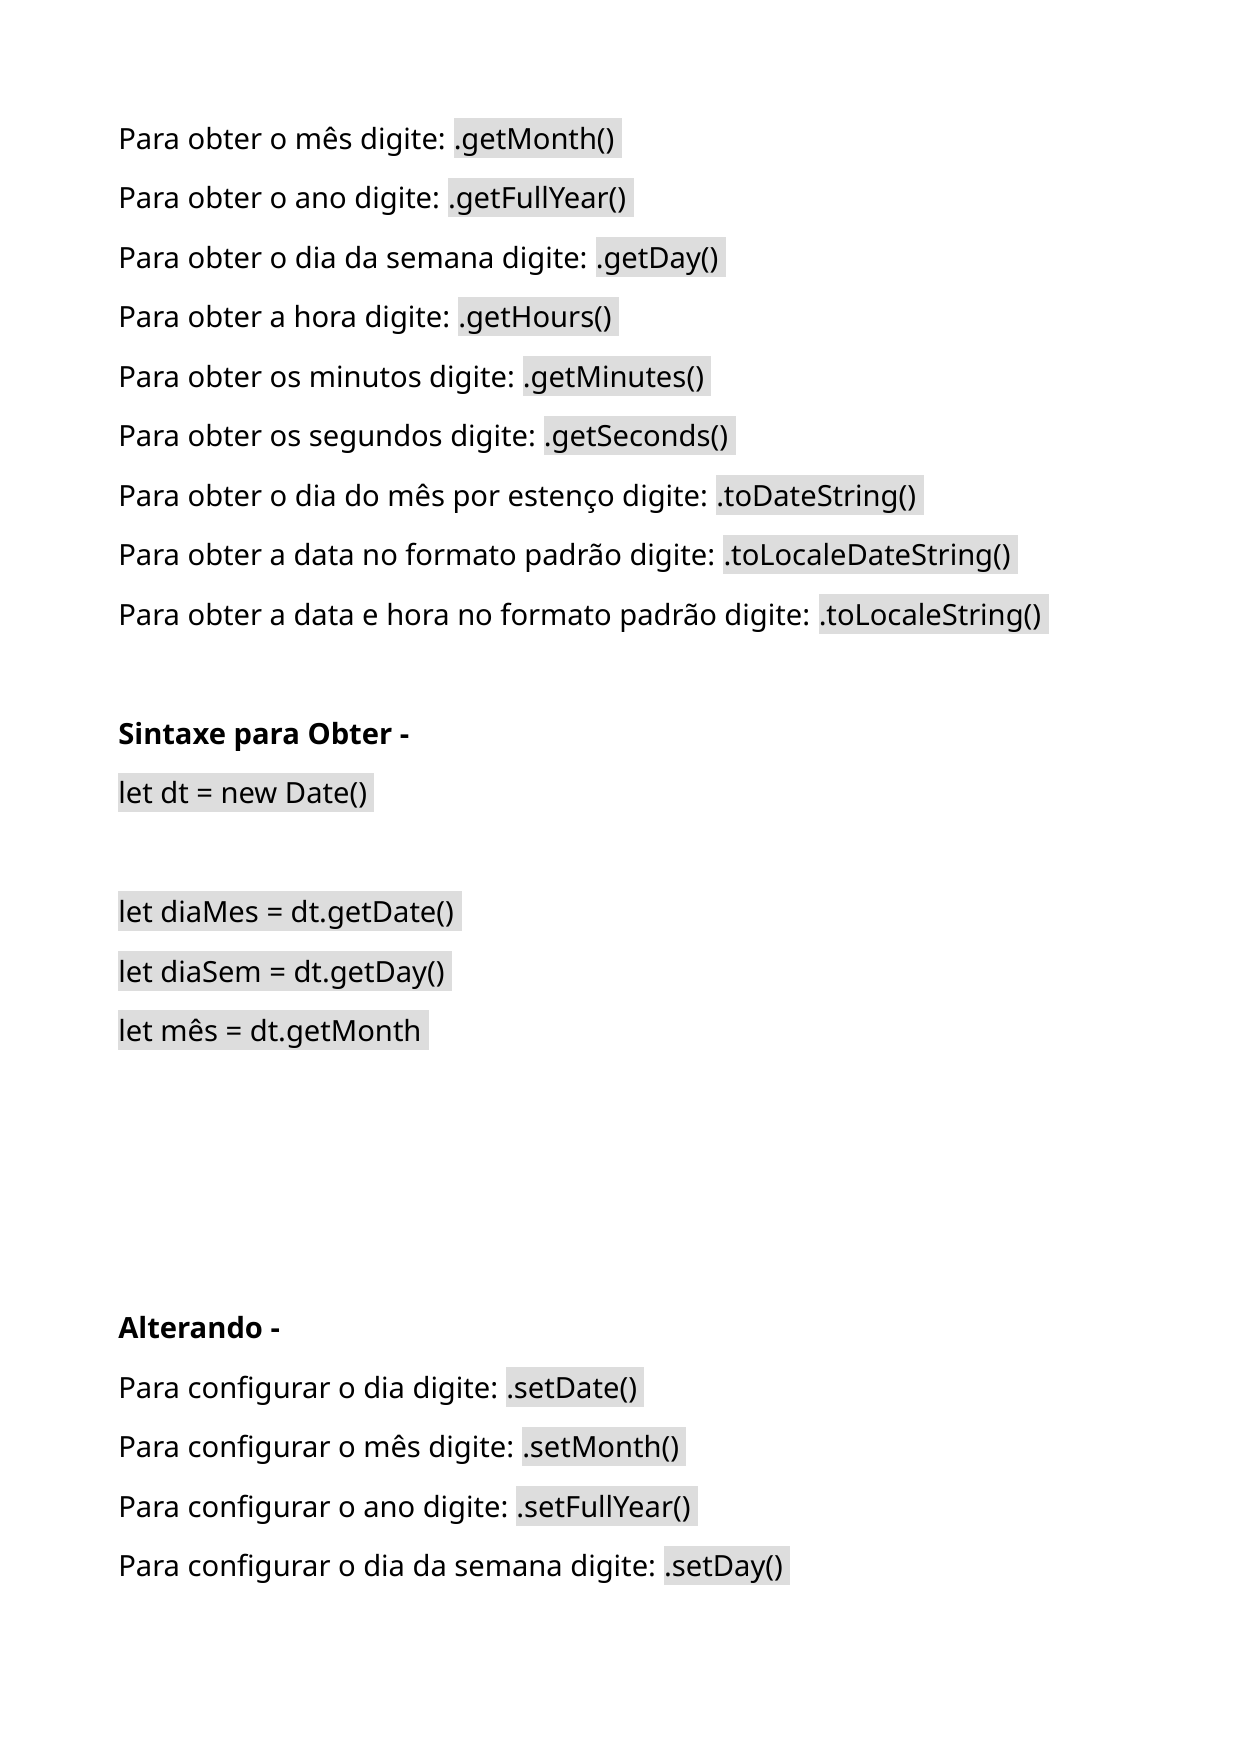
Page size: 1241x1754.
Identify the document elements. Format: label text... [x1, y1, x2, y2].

text Para obter o dia do mês por estenço digite: .toDateString() [118, 475, 1122, 515]
text Para obter o mês digite: .getMonth() [118, 118, 1122, 158]
text Para obter o ano digite: .getFullYear() [118, 178, 1122, 217]
text let dt = new Date() [118, 772, 1122, 812]
text let diaMes = dt.getDate() [118, 891, 1122, 931]
text Sintaxe para Obter - [118, 713, 1122, 753]
text Para obter o dia da semana digite: .getDay() [118, 237, 1122, 277]
text let diaSem = dt.getDay() [118, 951, 1122, 991]
text Para configurar o ano digite: .setFullYear() [118, 1486, 1122, 1526]
text Alterando - [118, 1308, 1122, 1347]
text Para obter a data e hora no formato padrão digite: .toLocaleString() [118, 594, 1122, 634]
text Para configurar o dia digite: .setDate() [118, 1367, 1122, 1407]
text Para obter a hora digite: .getHours() [118, 297, 1122, 336]
text let mês = dt.getMonth [118, 1010, 1122, 1050]
text Para obter os minutos digite: .getMinutes() [118, 356, 1122, 396]
text Para configurar o dia da semana digite: .setDay() [118, 1546, 1122, 1585]
text Para obter os segundos digite: .getSeconds() [118, 416, 1122, 455]
text Para obter a data no formato padrão digite: .toLocaleDateString() [118, 534, 1122, 574]
text Para configurar o mês digite: .setMonth() [118, 1427, 1122, 1466]
